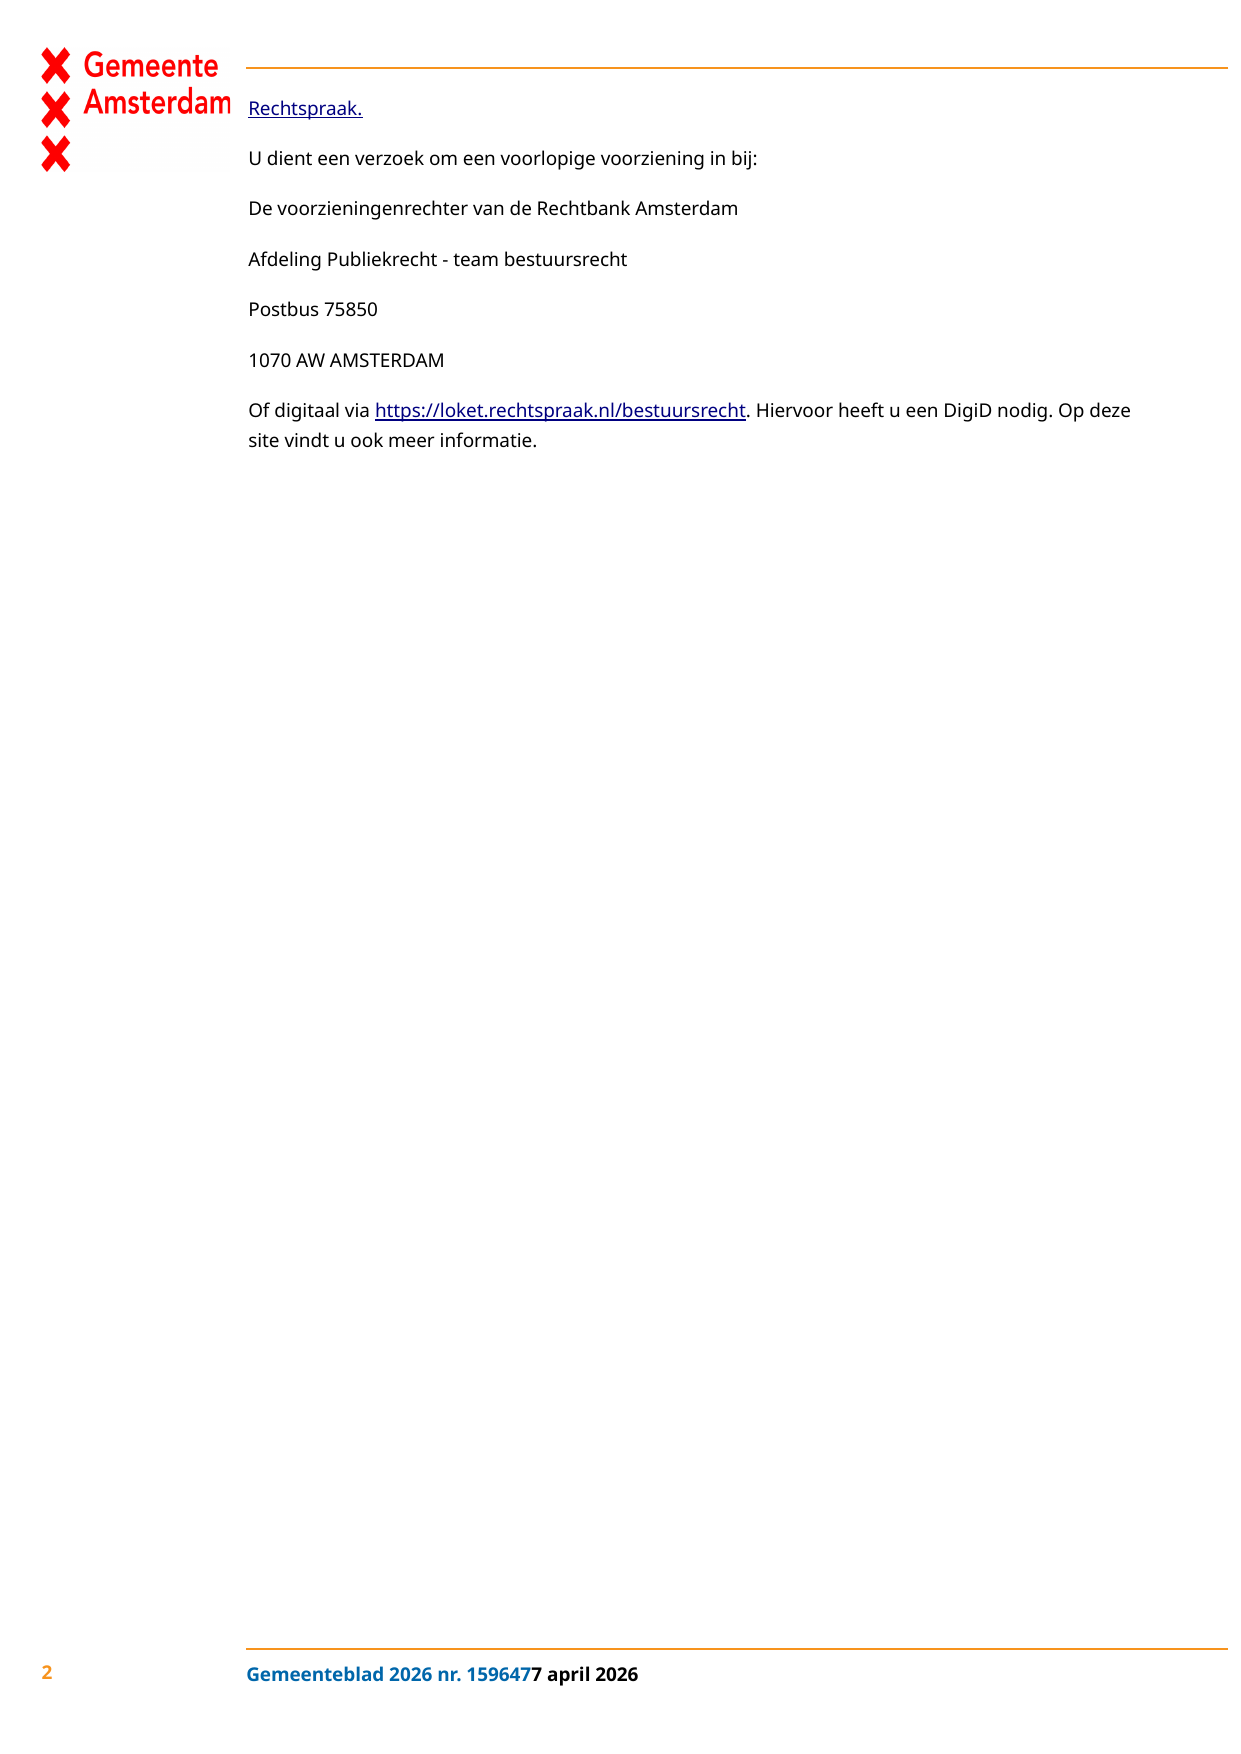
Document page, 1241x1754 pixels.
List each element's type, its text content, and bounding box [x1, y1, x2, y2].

text De voorzieningenrechter van de Rechtbank Amsterdam [248, 196, 1152, 221]
text Postbus 75850 [248, 296, 1152, 322]
picture [41, 47, 231, 172]
text U dient een verzoek om een voorlopige voorziening in bij: [248, 145, 1152, 171]
text Afdeling Publiekrecht - team bestuursrecht [248, 246, 1152, 272]
text Of digitaal via https://loket.rechtspraak.nl/bestuursrecht. Hiervoor heeft u een DigiD nodig. Op deze site vindt u ook meer informatie. [248, 397, 1152, 453]
text 1070 AW AMSTERDAM [248, 347, 1152, 373]
text Rechtspraak. [248, 95, 1152, 121]
